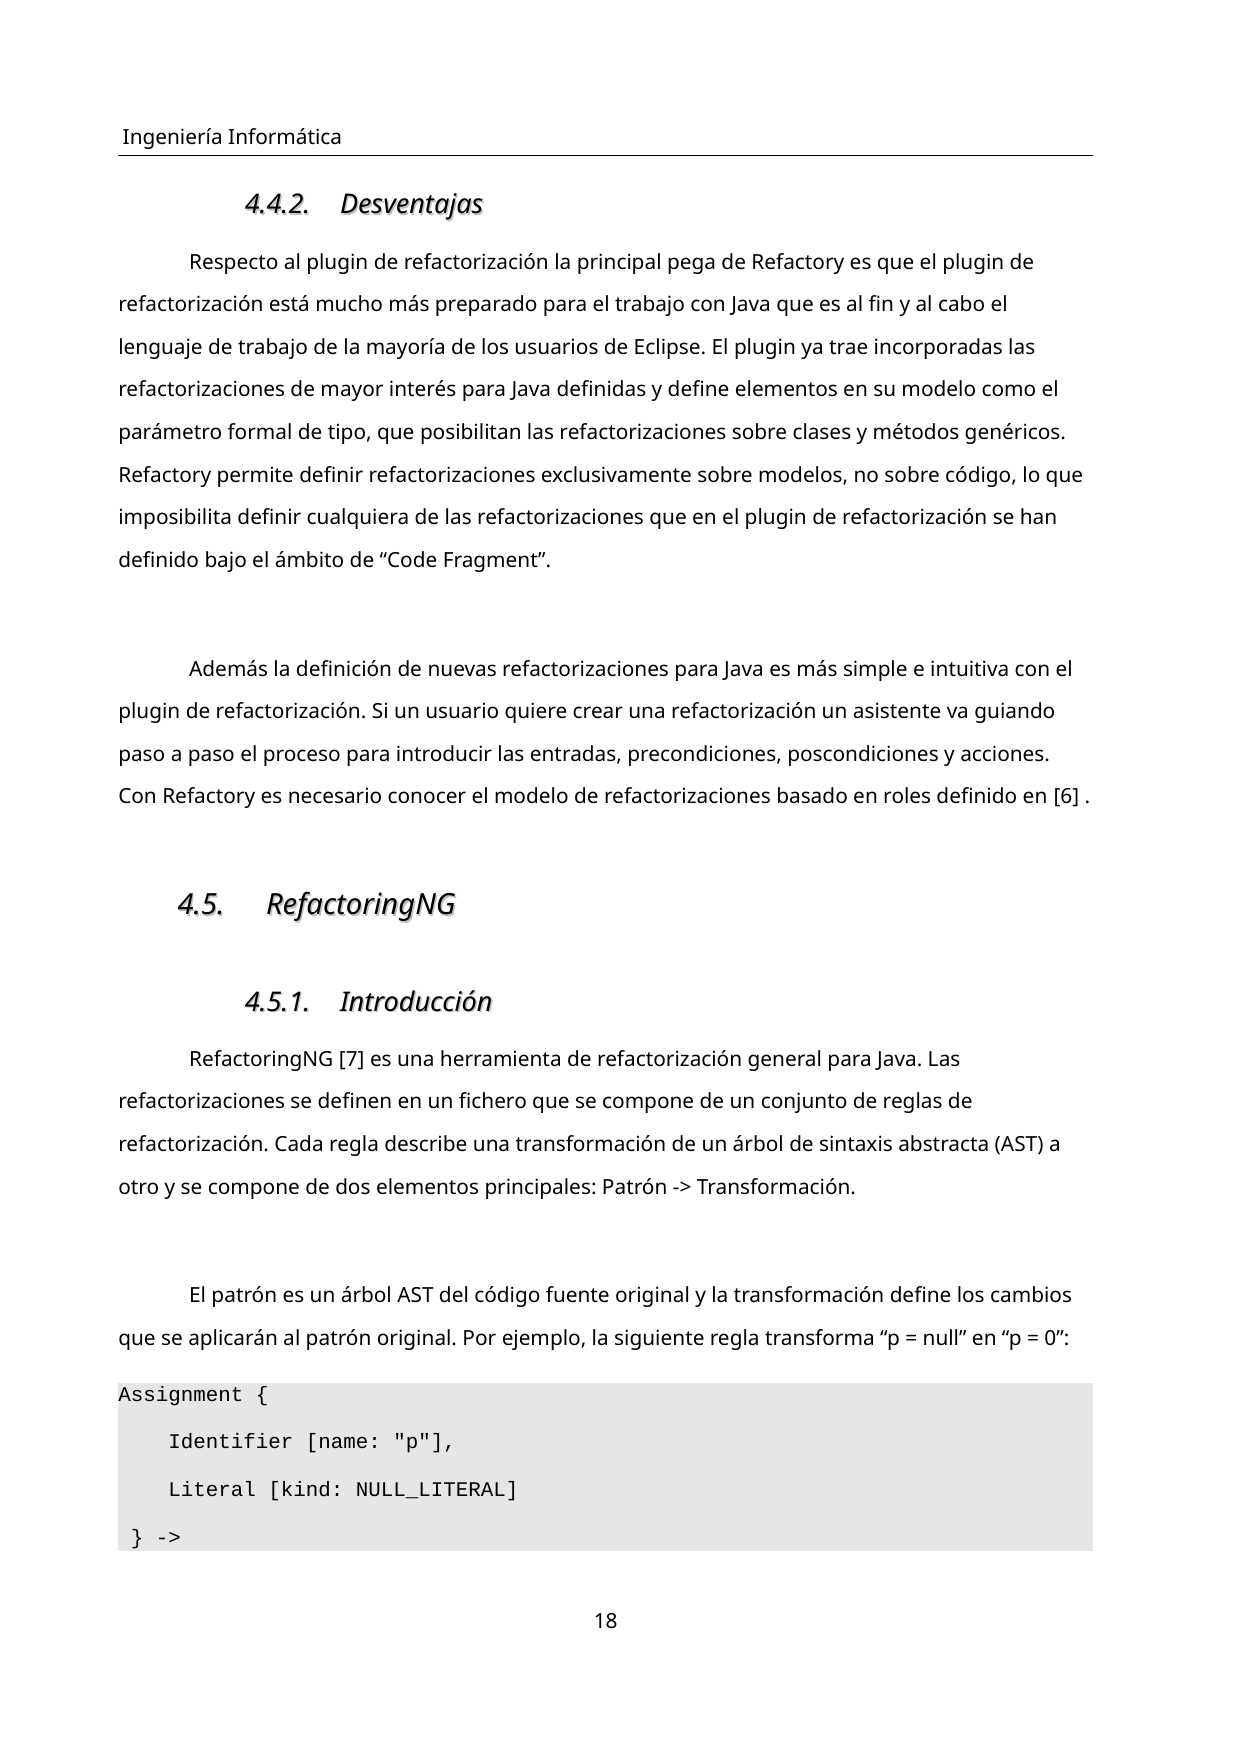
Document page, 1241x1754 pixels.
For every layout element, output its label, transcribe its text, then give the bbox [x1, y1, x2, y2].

text RefactoringNG [7] es una herramienta de refactorización general para Java. Las refactorizaciones se definen en un fichero que se compone de un conjunto de reglas de refactorización. Cada regla describe una transformación de un árbol de sintaxis abstracta (AST) a otro y se compone de dos elementos principales: Patrón -> Transformación. [118, 1044, 1093, 1200]
text Literal [kind: NULL_LITERAL] [118, 1479, 1093, 1503]
text Además la definición de nuevas refactorizaciones para Java es más simple e intuitiva con el plugin de refactorización. Si un usuario quiere crear una refactorización un asistente va guiando paso a paso el proceso para introducir las entradas, precondiciones, poscondiciones y acciones. Con Refactory es necesario conocer el modelo de refactorizaciones basado en roles definido en [6] . [118, 654, 1093, 810]
subtitle RefactoringNG [177, 883, 1093, 923]
text Assignment { [118, 1383, 1093, 1407]
subtitle Introducción [310, 982, 1093, 1019]
text Respecto al plugin de refactorización la principal pega de Refactory es que el plugin de refactorización está mucho más preparado para el trabajo con Java que es al fin y al cabo el lenguaje de trabajo de la mayoría de los usuarios de Eclipse. El plugin ya trae incorporadas las refactorizaciones de mayor interés para Java definidas y define elementos en su modelo como el parámetro formal de tipo, que posibilitan las refactorizaciones sobre clases y métodos genéricos. Refactory permite definir refactorizaciones exclusivamente sobre modelos, no sobre código, lo que imposibilita definir cualquiera de las refactorizaciones que en el plugin de refactorización se han definido bajo el ámbito de “Code Fragment”. [118, 247, 1093, 573]
text } -> [118, 1527, 1093, 1551]
subtitle Desventajas [310, 185, 1093, 222]
text El patrón es un árbol AST del código fuente original y la transformación define los cambios que se aplicarán al patrón original. Por ejemplo, la siguiente regla transforma “p = null” en “p = 0”: [118, 1281, 1093, 1352]
text Identifier [name: "p"], [118, 1431, 1093, 1455]
